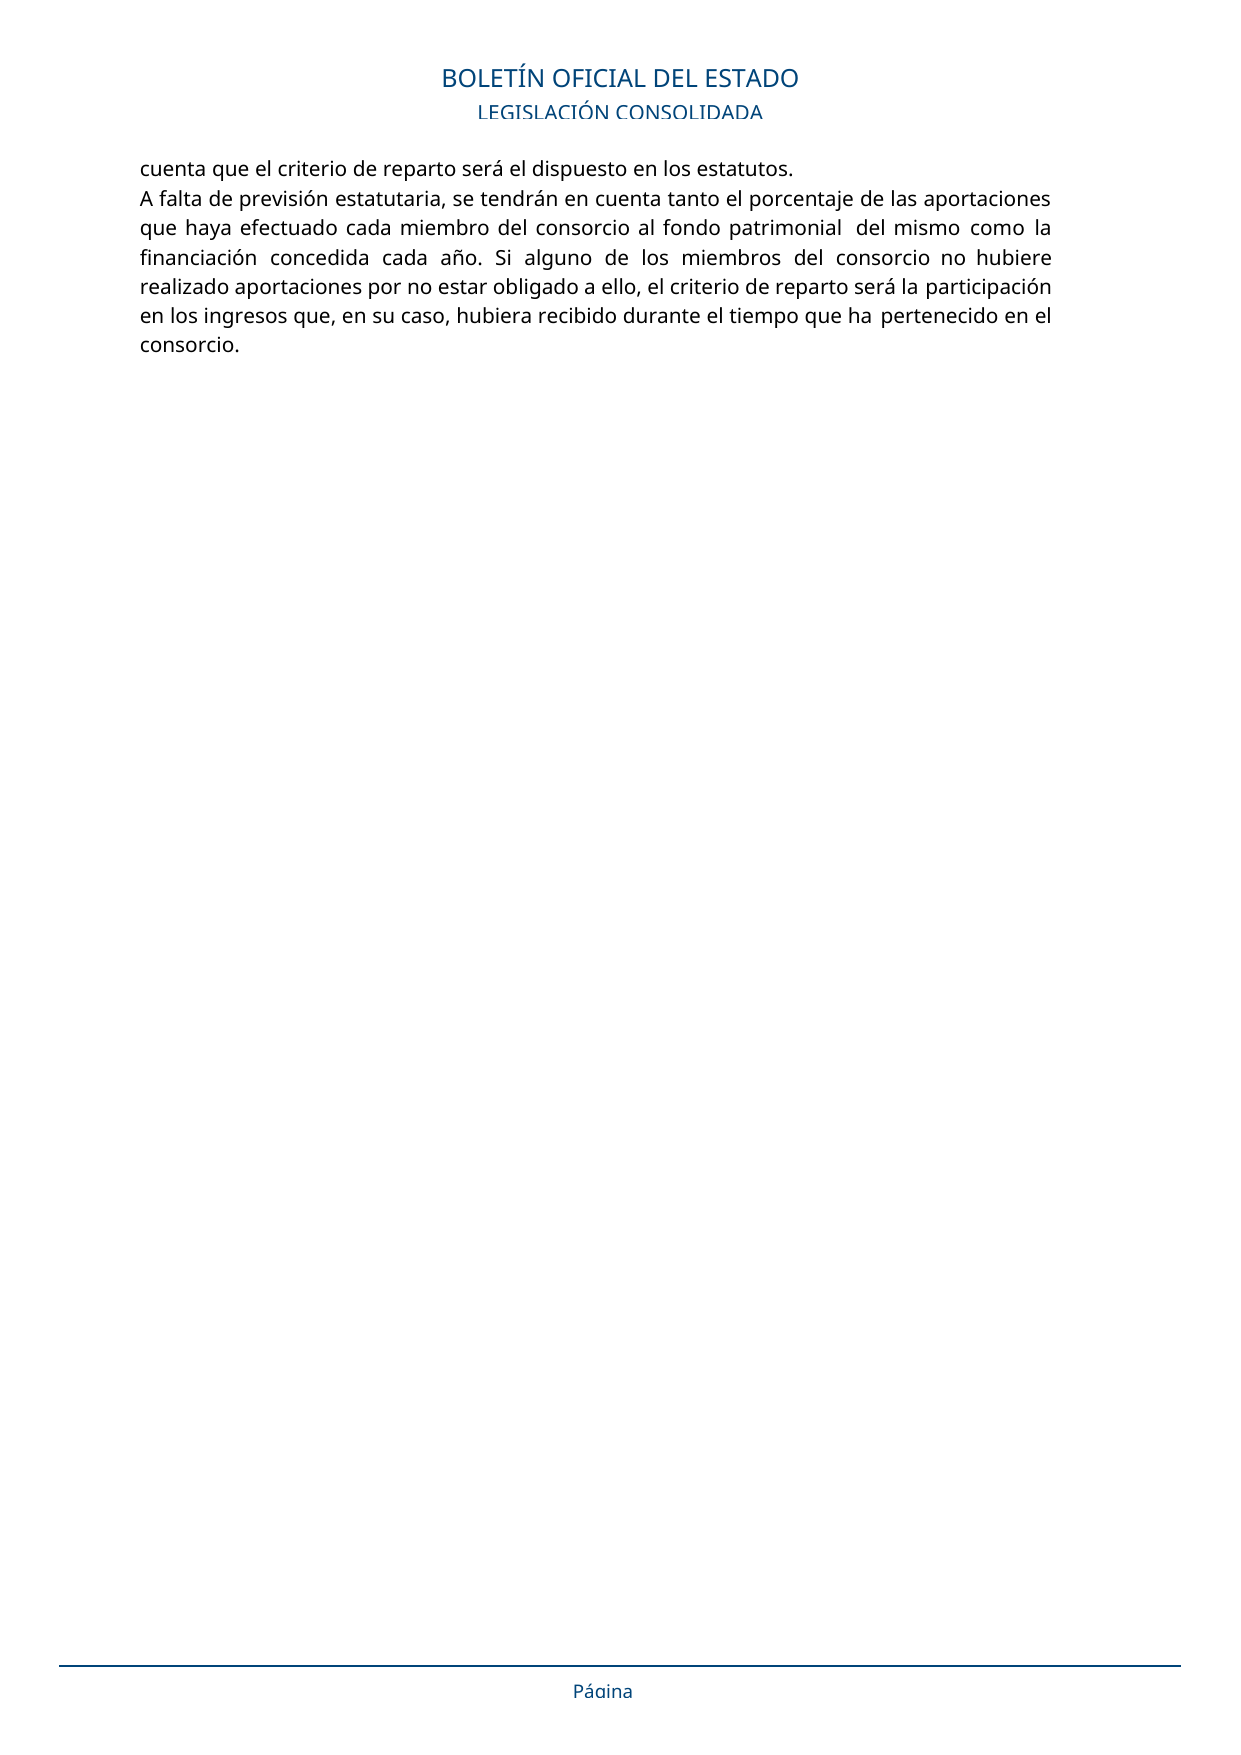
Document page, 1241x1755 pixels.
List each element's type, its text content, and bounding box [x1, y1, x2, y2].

list cuenta que el criterio de reparto será el dispuesto en los estatutos. [139, 154, 1052, 183]
text A falta de previsión estatutaria, se tendrán en cuenta tanto el porcentaje de las aportaciones que haya efectuado cada miembro del consorcio al fondo patrimonial del mismo como la financiación concedida cada año. Si alguno de los miembros del consorcio no hubiere realizado aportaciones por no estar obligado a ello, el criterio de reparto será la participación en los ingresos que, en su caso, hubiera recibido durante el tiempo que ha pertenecido en el consorcio. [139, 184, 1052, 359]
